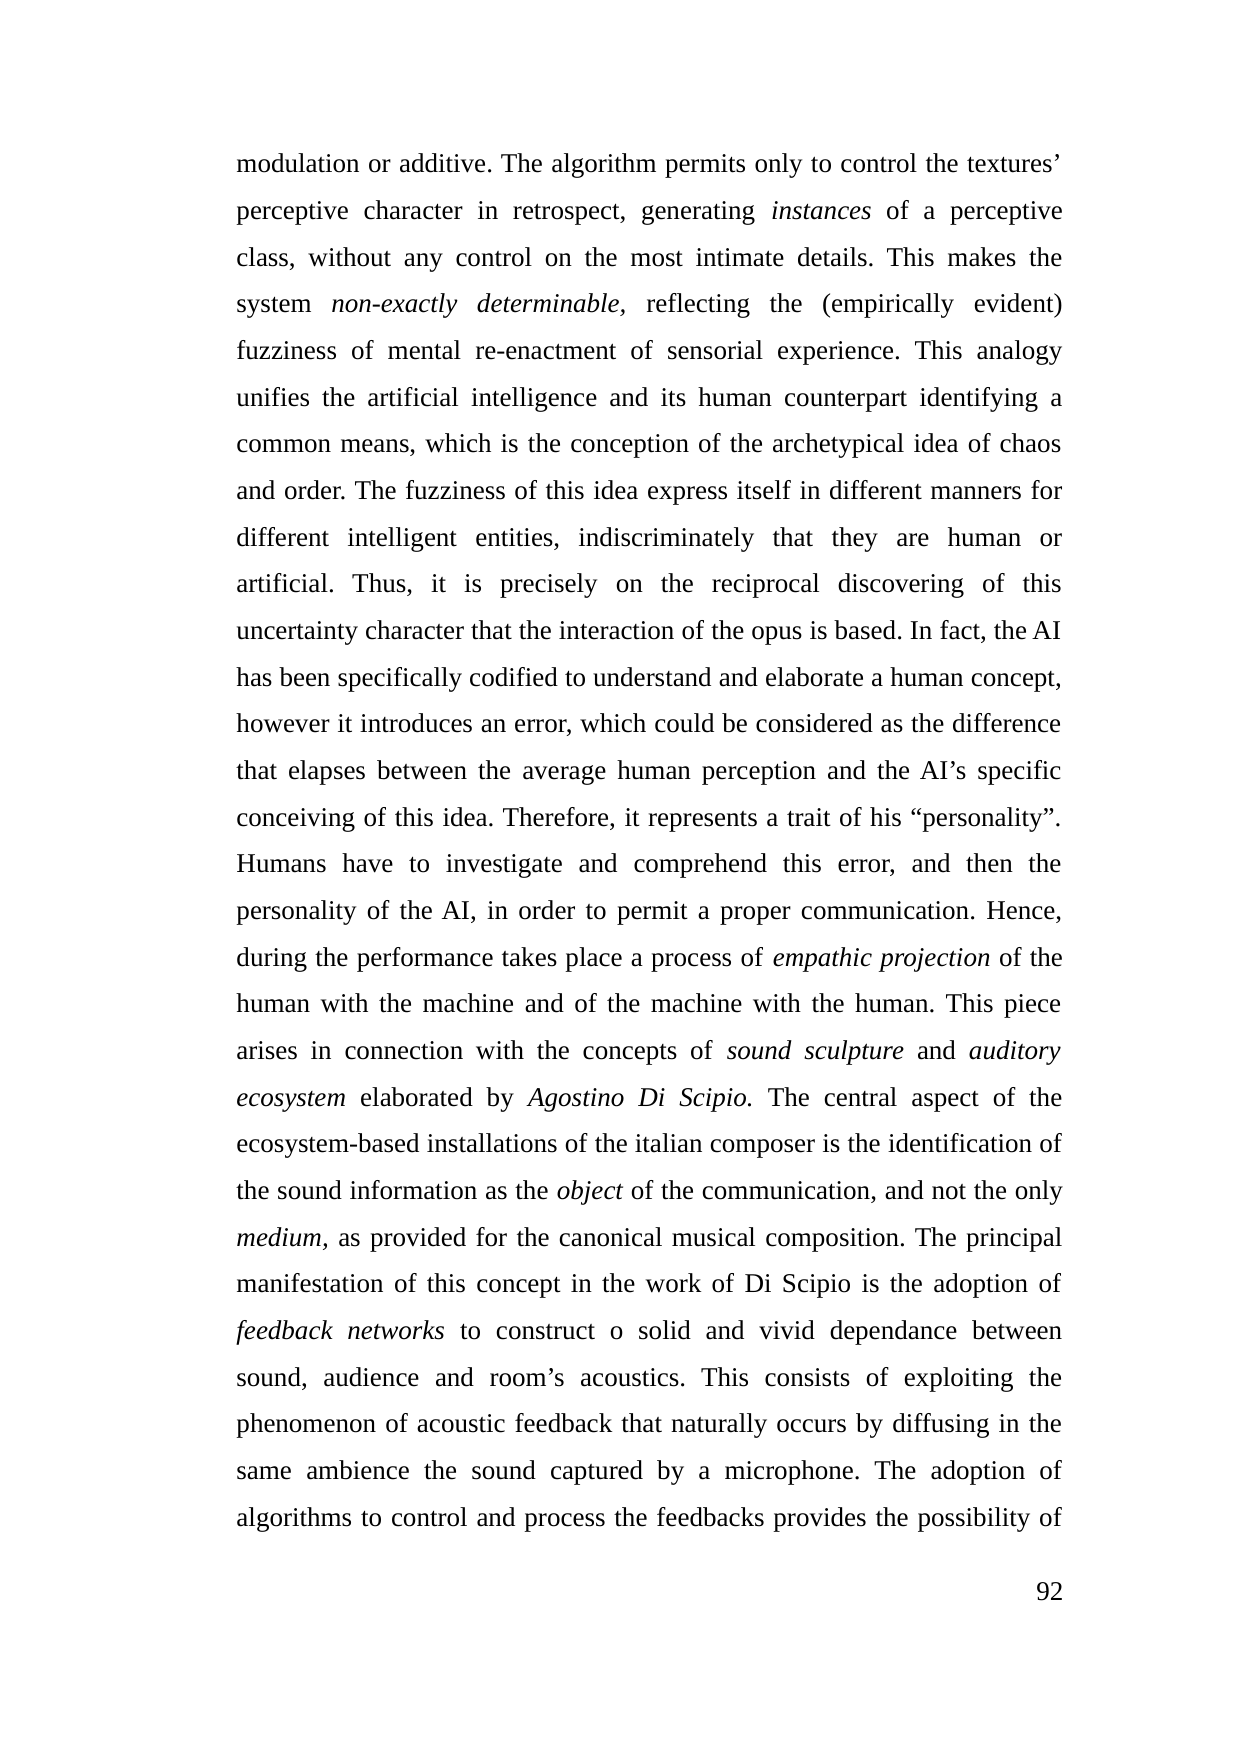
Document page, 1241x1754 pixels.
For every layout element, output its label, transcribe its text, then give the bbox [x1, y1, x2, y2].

text modulation or additive. The algorithm permits only to control the textures’ perceptive character in retrospect, generating instances of a perceptive class, without any control on the most intimate details. This makes the system non-exactly determinable, reflecting the (empirically evident) fuzziness of mental re-enactment of sensorial experience. This analogy unifies the artificial intelligence and its human counterpart identifying a common means, which is the conception of the archetypical idea of chaos and order. The fuzziness of this idea express itself in different manners for different intelligent entities, indiscriminately that they are human or artificial. Thus, it is precisely on the reciprocal discovering of this uncertainty character that the interaction of the opus is based. In fact, the AI has been specifically codified to understand and elaborate a human concept, however it introduces an error, which could be considered as the difference that elapses between the average human perception and the AI’s specific conceiving of this idea. Therefore, it represents a trait of his “personality”. Humans have to investigate and comprehend this error, and then the personality of the AI, in order to permit a proper communication. Hence, during the performance takes place a process of empathic projection of the human with the machine and of the machine with the human. This piece arises in connection with the concepts of sound sculpture and auditory ecosystem elaborated by Agostino Di Scipio. The central aspect of the ecosystem-based installations of the italian composer is the identification of the sound information as the object of the communication, and not the only medium, as provided for the canonical musical composition. The principal manifestation of this concept in the work of Di Scipio is the adoption of feedback networks to construct o solid and vivid dependance between sound, audience and room’s acoustics. This consists of exploiting the phenomenon of acoustic feedback that naturally occurs by diffusing in the same ambience the sound captured by a microphone. The adoption of algorithms to control and process the feedbacks provides the possibility of [236, 148, 1063, 1532]
